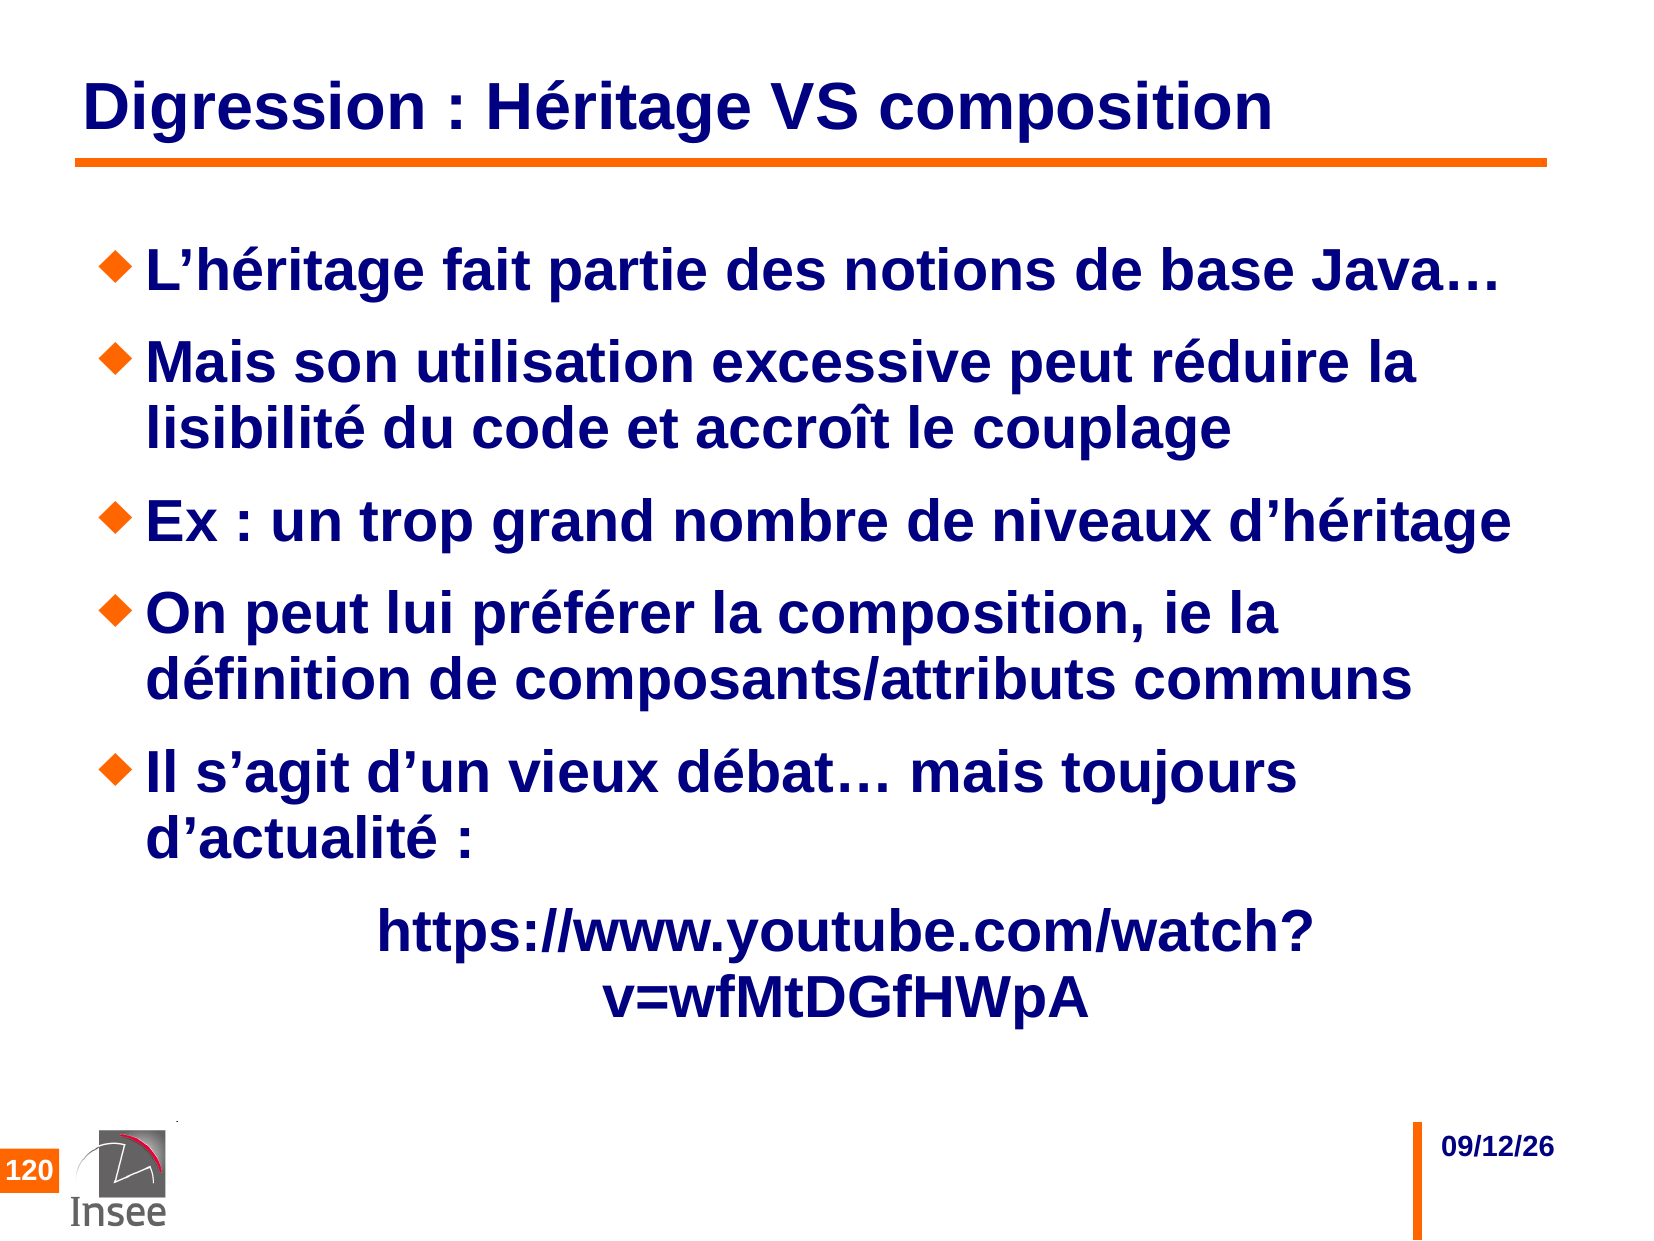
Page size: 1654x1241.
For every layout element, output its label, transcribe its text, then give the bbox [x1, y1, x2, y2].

title Digression : Héritage VS composition [82, 49, 1619, 163]
picture [62, 1121, 178, 1241]
list L’héritage fait partie des notions de base Java… Mais son utilisation excessive peut réduire la lisibilité du code et accroît le couplage Ex : un trop grand nombre de niveaux d’héritage On peut lui préférer la composition, ie la définition de composants/attributs communs Il s’agit d’un vieux débat… mais toujours d’actualité : https://www.youtube.com/watch?v=wfMtDGfHWpA [82, 236, 1548, 1087]
